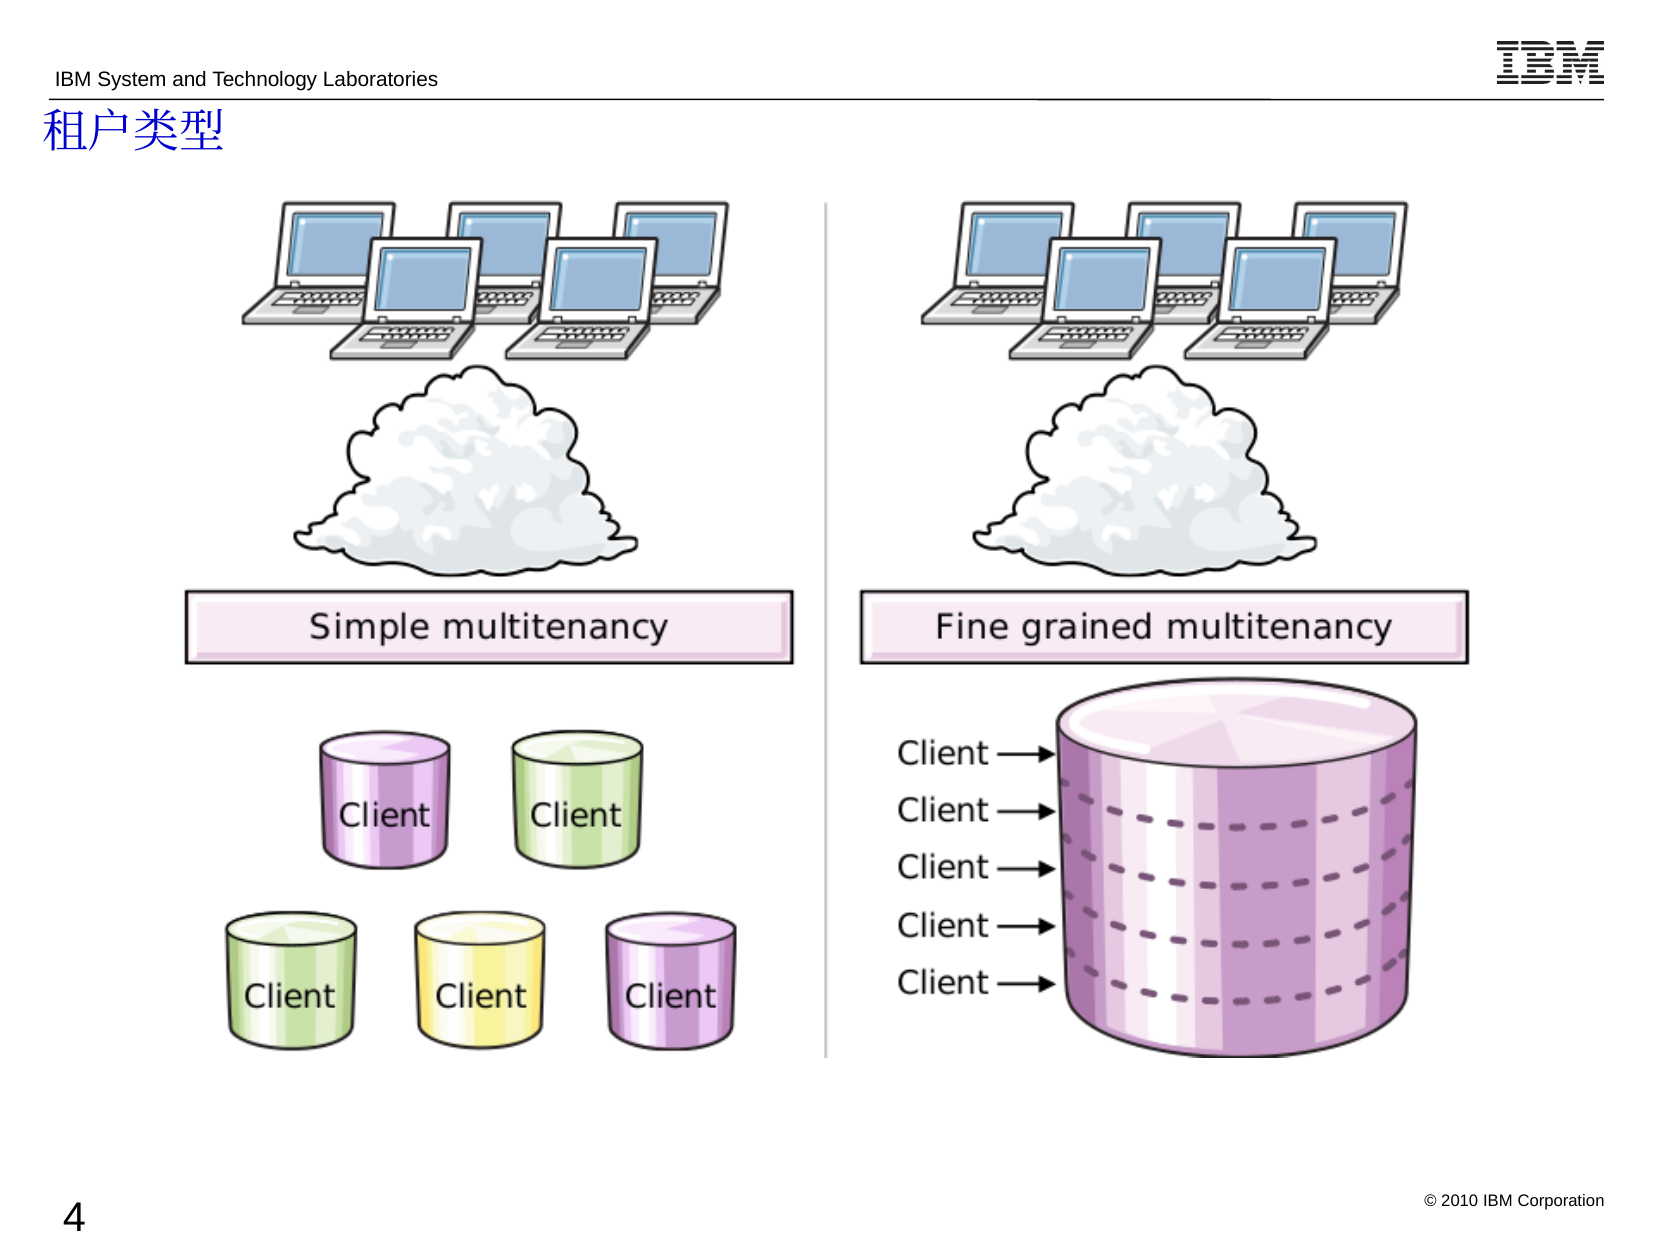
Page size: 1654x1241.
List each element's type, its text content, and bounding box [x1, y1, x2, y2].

text_box [33, 1182, 94, 1222]
title 租户类型 [27, 99, 1594, 213]
picture [168, 194, 1504, 1058]
picture [1497, 41, 1604, 84]
